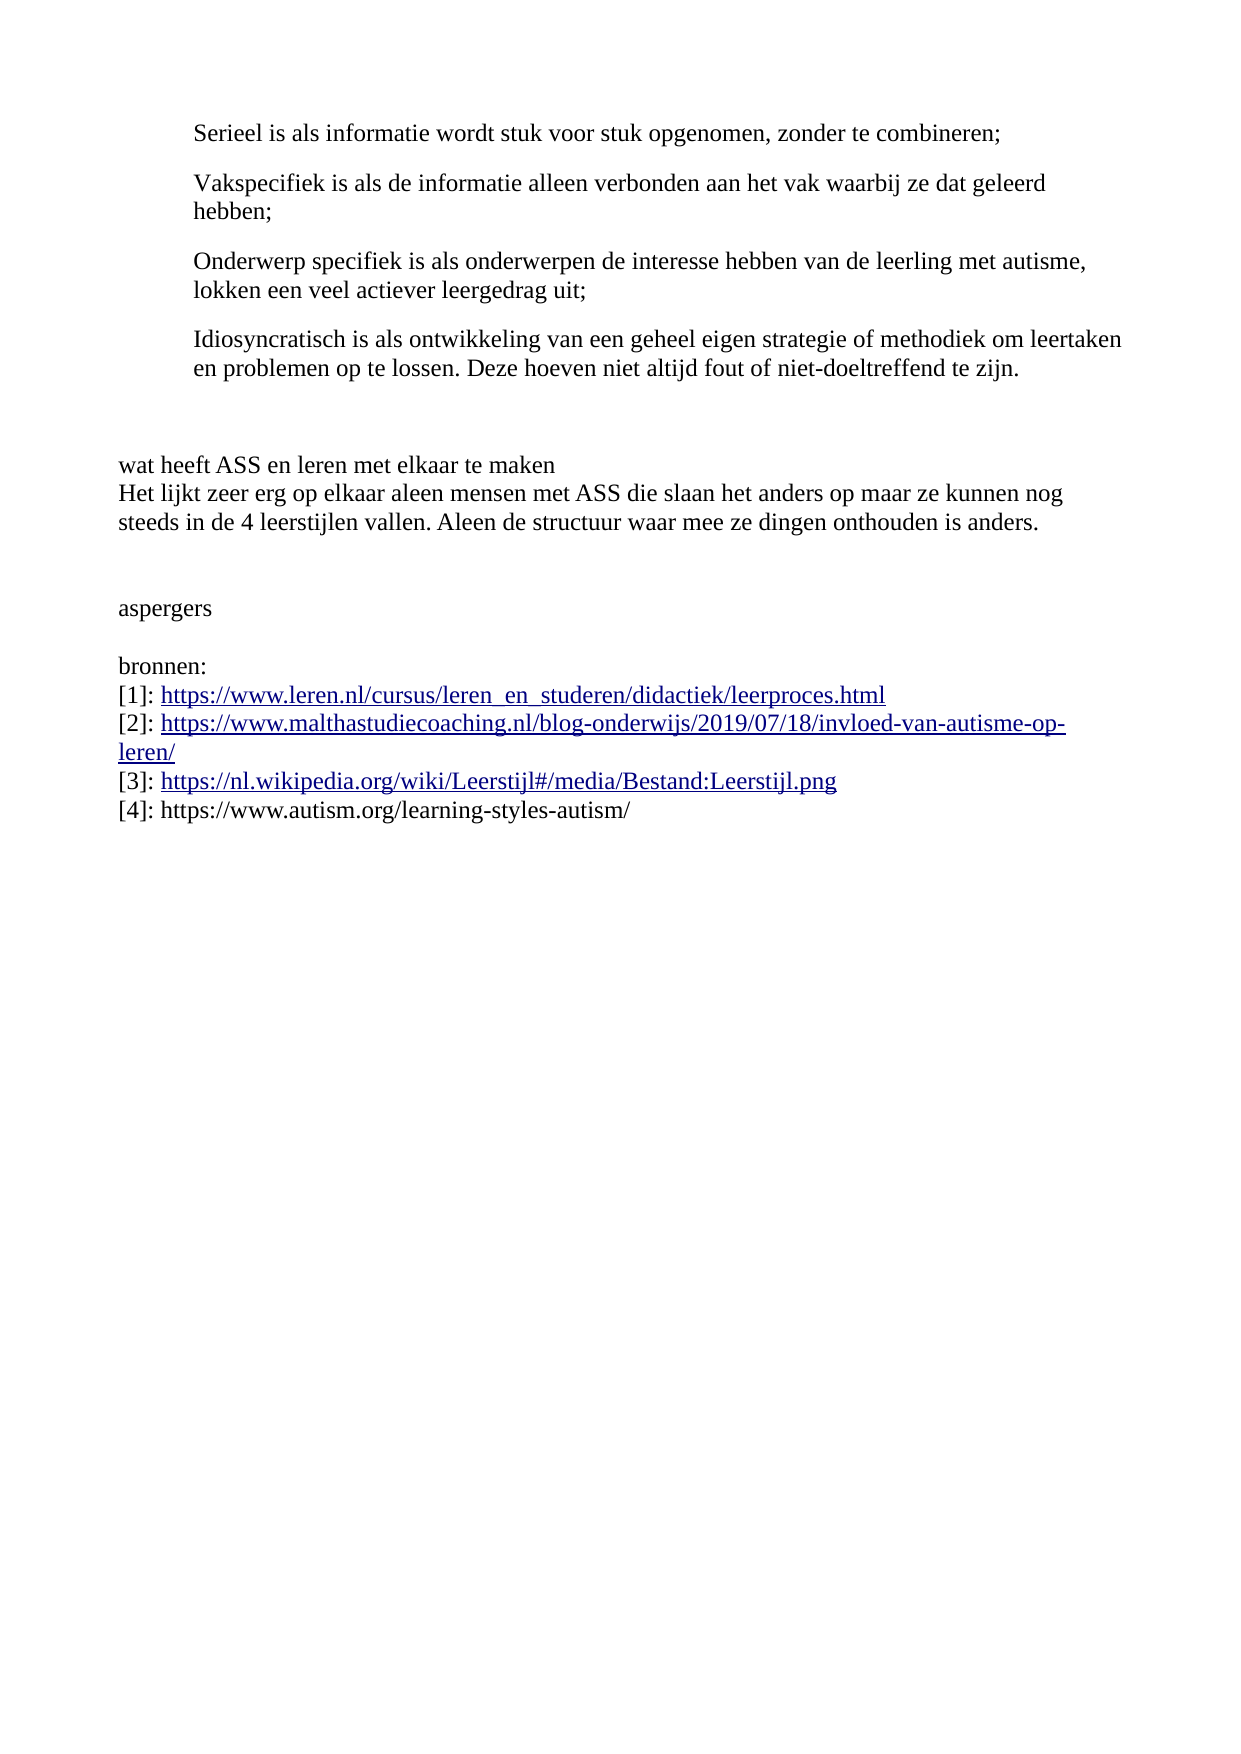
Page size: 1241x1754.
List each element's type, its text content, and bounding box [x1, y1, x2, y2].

text Onderwerp specifiek is als onderwerpen de interesse hebben van de leerling met autisme, lokken een veel actiever leergedrag uit; [193, 246, 1122, 303]
text [3]: https://nl.wikipedia.org/wiki/Leerstijl#/media/Bestand:Leerstijl.png [118, 766, 1122, 795]
text wat heeft ASS en leren met elkaar te maken [118, 450, 1122, 478]
text Het lijkt zeer erg op elkaar aleen mensen met ASS die slaan het anders op maar ze kunnen nog steeds in de 4 leerstijlen vallen. Aleen de structuur waar mee ze dingen onthouden is anders. [118, 478, 1122, 536]
text [4]: https://www.autism.org/learning-styles-autism/ [118, 795, 1122, 823]
text [2]: https://www.malthastudiecoaching.nl/blog-onderwijs/2019/07/18/invloed-van-autisme-op-leren/ [118, 708, 1122, 766]
text [1]: https://www.leren.nl/cursus/leren_en_studeren/didactiek/leerproces.html [118, 680, 1122, 708]
text Idiosyncratisch is als ontwikkeling van een geheel eigen strategie of methodiek om leertaken en problemen op te lossen. Deze hoeven niet altijd fout of niet-doeltreffend te zijn. [193, 324, 1122, 382]
text Serieel is als informatie wordt stuk voor stuk opgenomen, zonder te combineren; [193, 118, 1122, 147]
text Vakspecifiek is als de informatie alleen verbonden aan het vak waarbij ze dat geleerd hebben; [193, 168, 1122, 225]
text bronnen: [118, 651, 1122, 680]
text aspergers [118, 593, 1122, 622]
